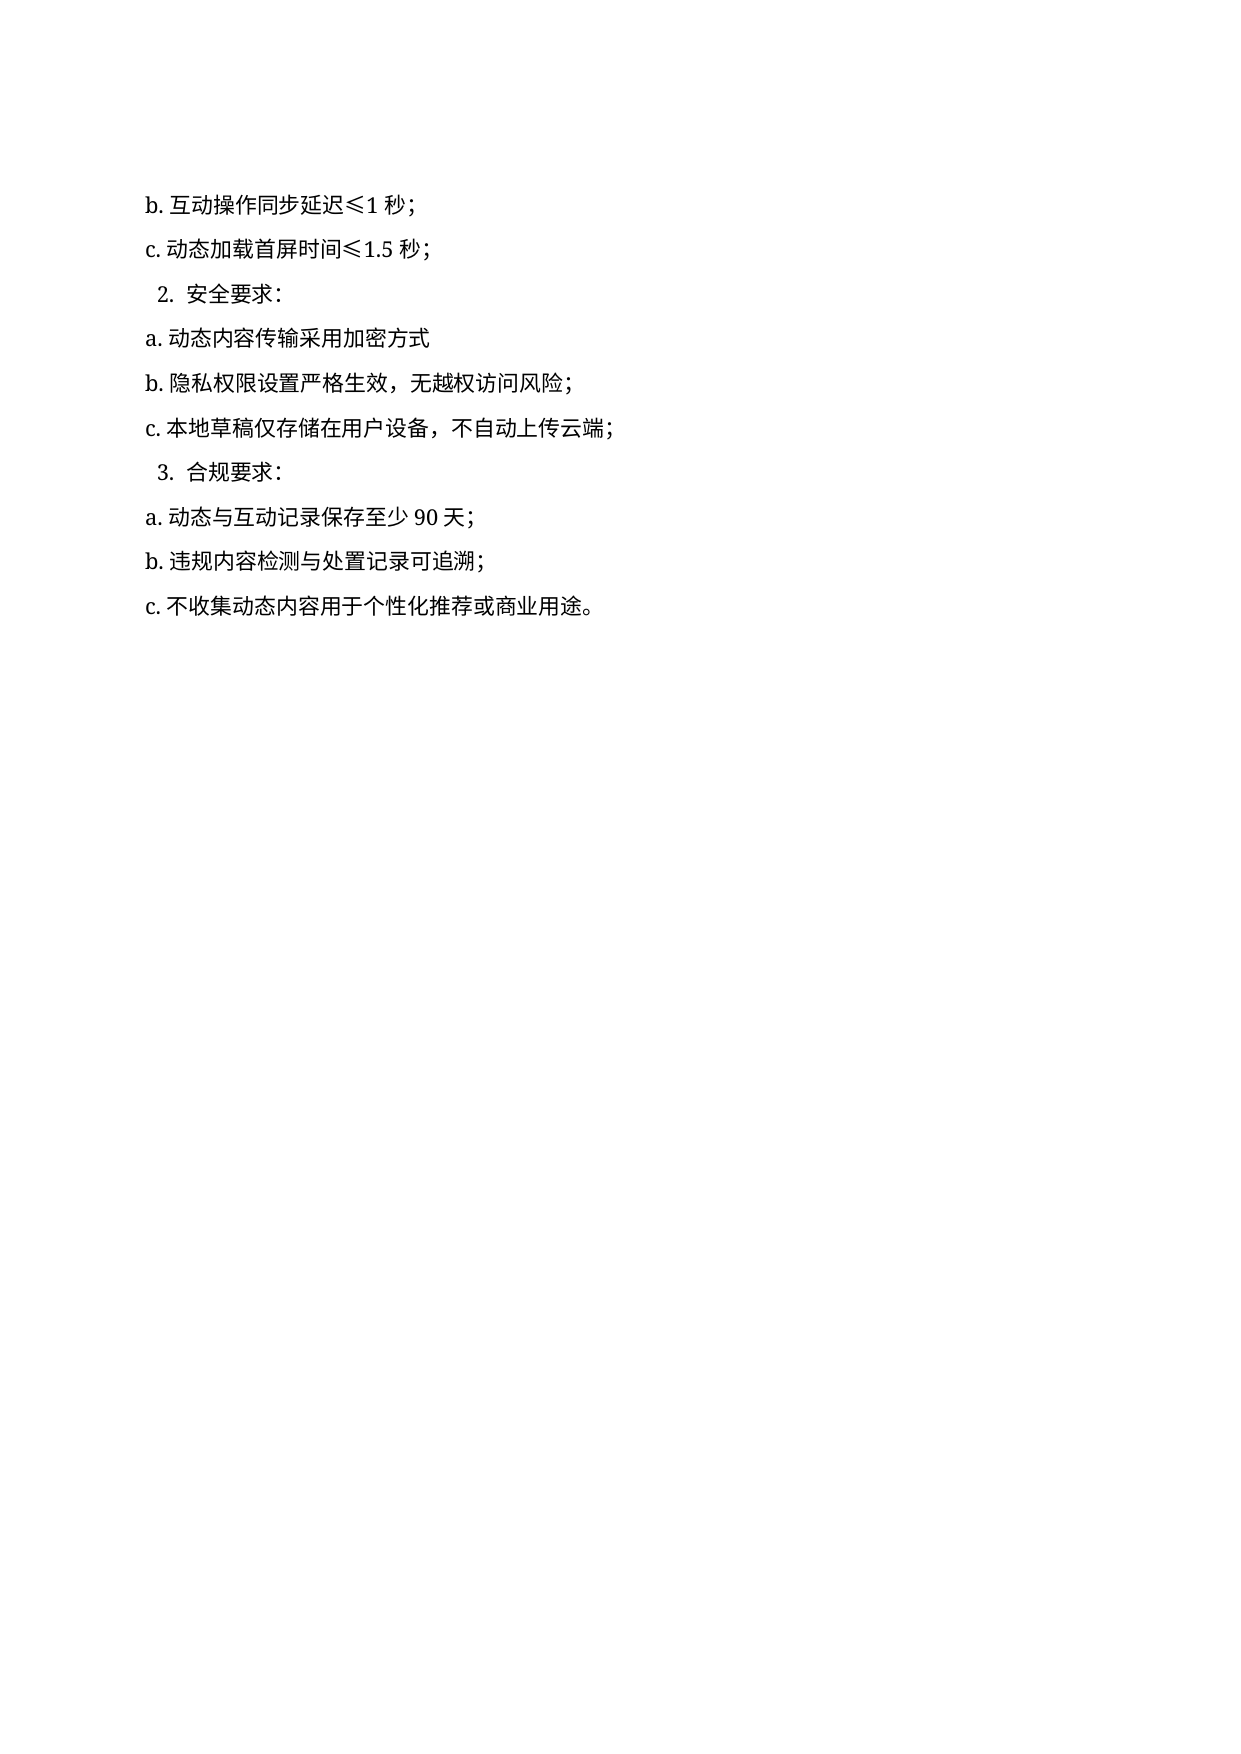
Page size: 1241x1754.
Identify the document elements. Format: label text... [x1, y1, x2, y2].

list a. 动态与互动记录保存至少 90 天； [115, 500, 1122, 531]
list a. 动态内容传输采用加密方式 [115, 321, 1122, 353]
list 安全要求： [115, 277, 1122, 308]
list b. 互动操作同步延迟≤1 秒； [115, 188, 1122, 219]
list 合规要求： [115, 455, 1122, 487]
list b. 违规内容检测与处置记录可追溯； [115, 544, 1122, 576]
list c. 本地草稿仅存储在用户设备，不自动上传云端； [115, 411, 1122, 442]
list c. 不收集动态内容用于个性化推荐或商业用途。 [115, 589, 1122, 621]
list b. 隐私权限设置严格生效，无越权访问风险； [115, 366, 1122, 398]
list c. 动态加载首屏时间≤1.5 秒； [115, 232, 1122, 264]
